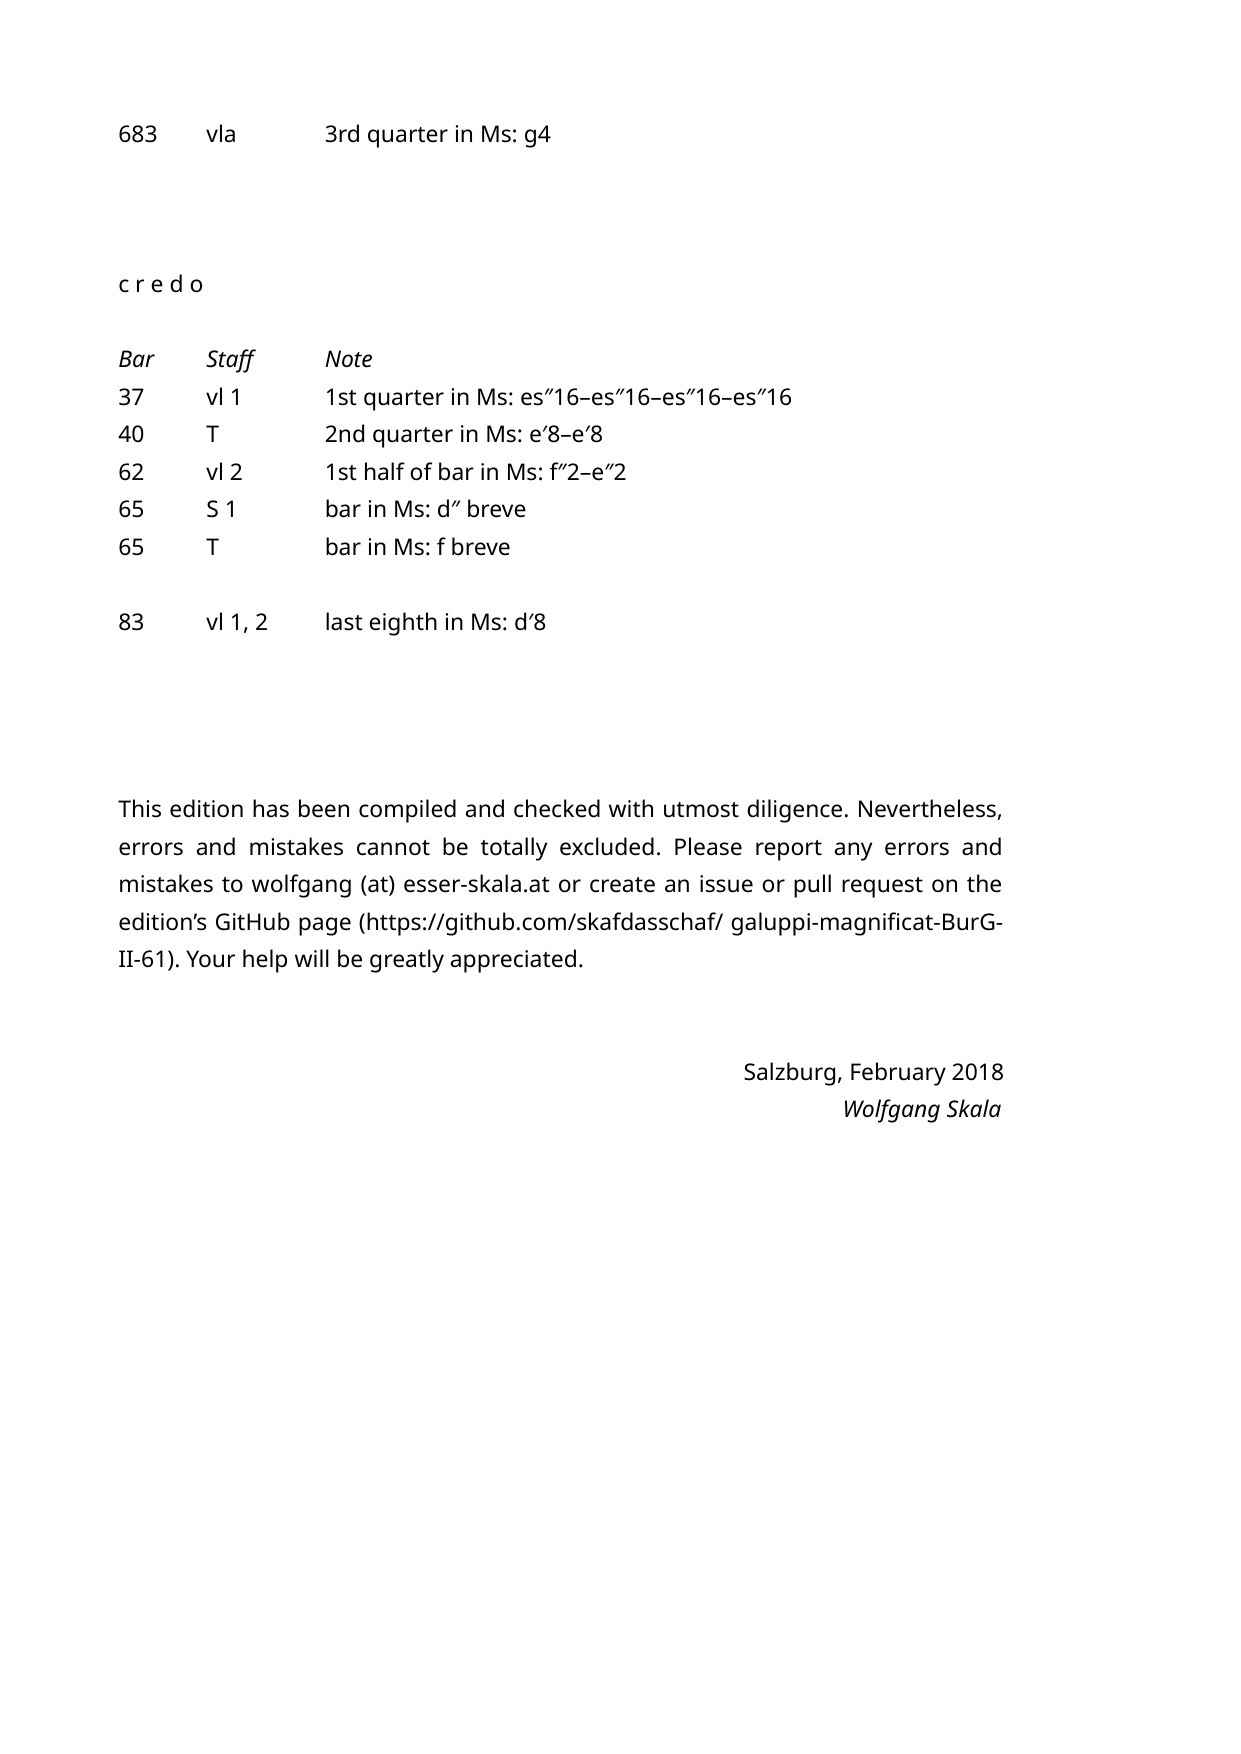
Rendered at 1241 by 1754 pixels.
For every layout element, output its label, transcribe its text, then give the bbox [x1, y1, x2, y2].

text This edition has been compiled and checked with utmost diligence. Nevertheless, errors and mistakes cannot be totally excluded. Please report any errors and mistakes to wolfgang (at) esser-skala.at or create an issue or pull request on the edition’s GitHub page (https://github.com/skafdasschaf/ galuppi-magnificat-BurG-II-61). Your help will be greatly appreciated. [118, 793, 1004, 974]
text Salzburg, February 2018 Wolfgang Skala [118, 1056, 1004, 1124]
text 683 vla 3rd quarter in Ms: g4 c r e d o [118, 118, 1004, 299]
text Bar Staff Note 37 vl 1 1st quarter in Ms: es″16–es″16–es″16–es″16 40 T 2nd quarter in Ms: e′8–e′8 62 vl 2 1st half of bar in Ms: f″2–e″2 65 S 1 bar in Ms: d″ breve 65 T bar in Ms: f breve 83 vl 1, 2 last eighth in Ms: d′8 [118, 343, 1004, 749]
